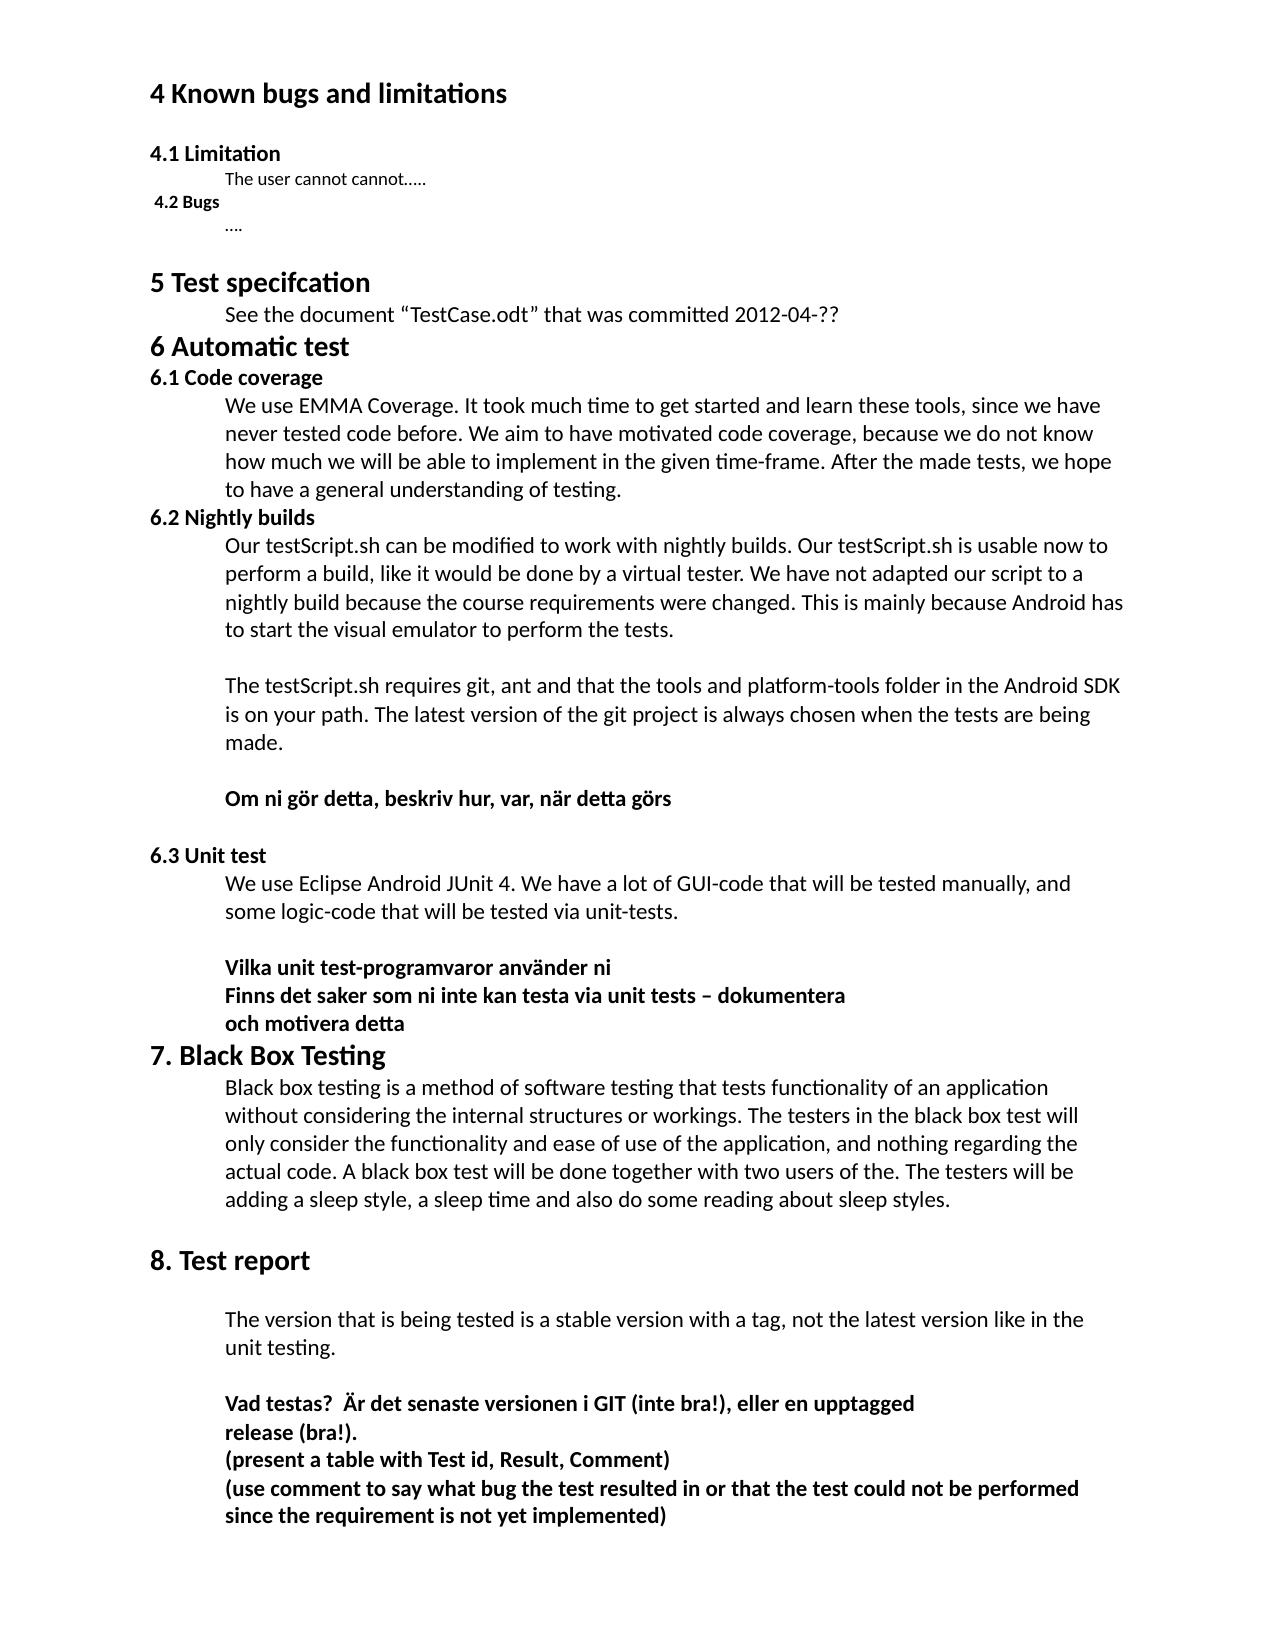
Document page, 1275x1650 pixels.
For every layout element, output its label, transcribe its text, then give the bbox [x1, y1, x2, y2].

text Vilka unit test-programvaror använder ni [225, 953, 1125, 981]
text Vad testas? Är det senaste versionen i GIT (inte bra!), eller en upptagged [225, 1389, 1125, 1418]
text 7. Black Box Testing [150, 1037, 1125, 1073]
text We use Eclipse Android JUnit 4. We have a lot of GUI-code that will be tested manually, and some logic-code that will be tested via unit-tests. [225, 869, 1125, 925]
text 4.2 Bugs [150, 190, 1125, 213]
text The version that is being tested is a stable version with a tag, not the latest version like in the unit testing. [225, 1306, 1125, 1362]
text 4.1 Limitation [150, 139, 1125, 167]
text 6 Automatic test [150, 328, 1125, 363]
text The user cannot cannot….. [150, 167, 1125, 190]
text Black box testing is a method of software testing that tests functionality of an application without considering the internal structures or workings. The testers in the black box test will only consider the functionality and ease of use of the application, and nothing regarding the actual code. A black box test will be done together with two users of the. The testers will be adding a sleep style, a sleep time and also do some reading about sleep styles. [225, 1073, 1125, 1213]
text 6.3 Unit test [150, 841, 1125, 869]
text 5 Test specifcation [150, 264, 1125, 300]
text release (bra!). [225, 1418, 1125, 1446]
text Our testScript.sh can be modified to work with nightly builds. Our testScript.sh is usable now to perform a build, like it would be done by a virtual tester. We have not adapted our script to a nightly build because the course requirements were changed. This is mainly because Android has to start the visual emulator to perform the tests. [225, 532, 1125, 644]
text 6.2 Nightly builds [150, 503, 1125, 532]
text (use comment to say what bug the test resulted in or that the test could not be performed since the requirement is not yet implemented) [225, 1474, 1125, 1530]
text …. [150, 213, 1125, 236]
text (present a table with Test id, Result, Comment) [225, 1446, 1125, 1474]
text The testScript.sh requires git, ant and that the tools and platform-tools folder in the Android SDK is on your path. The latest version of the git project is always chosen when the tests are being made. [225, 672, 1125, 756]
text 8. Test report [150, 1242, 1125, 1277]
text Om ni gör detta, beskriv hur, var, när detta görs [150, 784, 1125, 812]
text Finns det saker som ni inte kan testa via unit tests – dokumentera [225, 981, 1125, 1009]
text 6.1 Code coverage [150, 363, 1125, 391]
text See the document “TestCase.odt” that was committed 2012-04-?? [150, 300, 1125, 328]
text We use EMMA Coverage. It took much time to get started and learn these tools, since we have never tested code before. We aim to have motivated code coverage, because we do not know how much we will be able to implement in the given time-frame. After the made tests, we hope to have a general understanding of testing. [225, 391, 1125, 503]
text 4 Known bugs and limitations [150, 75, 1125, 111]
text och motivera detta [225, 1009, 1125, 1037]
